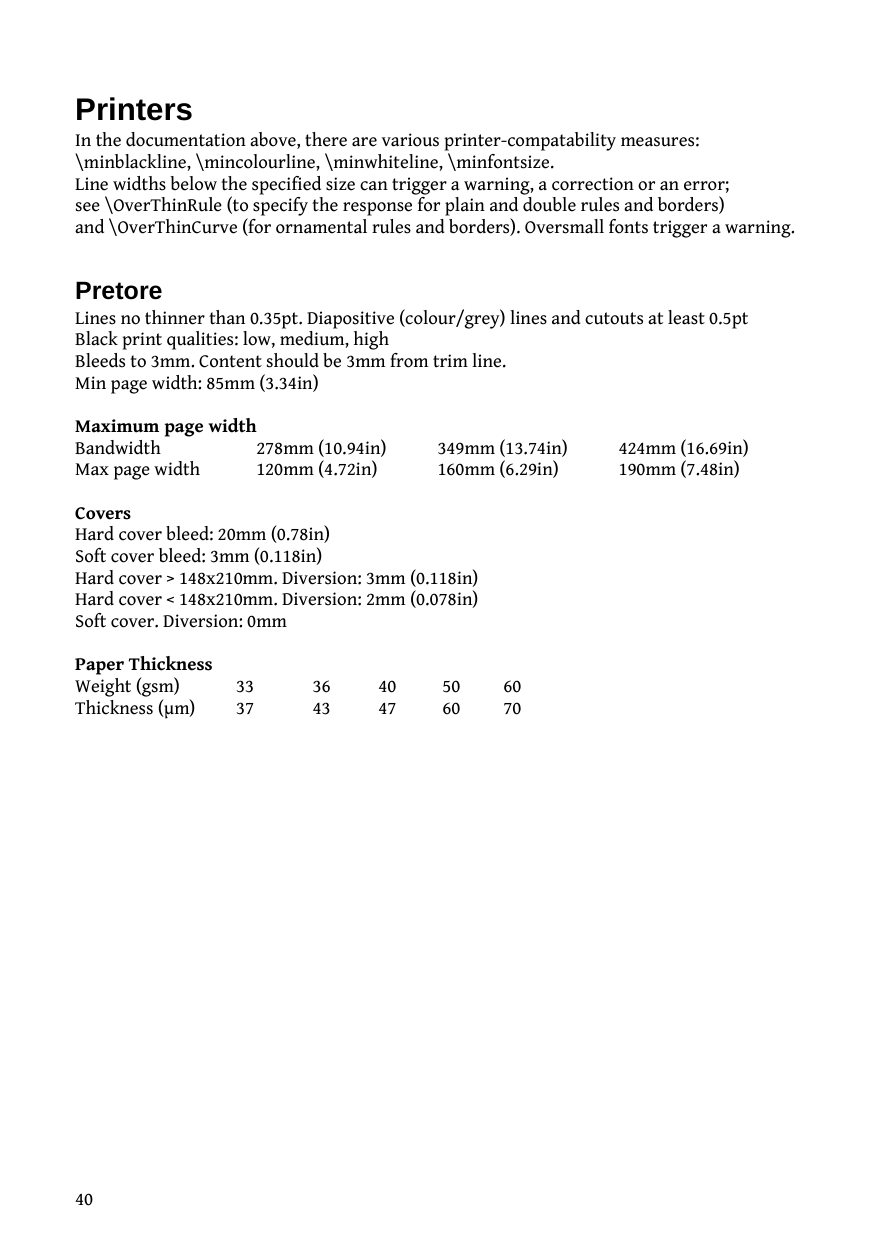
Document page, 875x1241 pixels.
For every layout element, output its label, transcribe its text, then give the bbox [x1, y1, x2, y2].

table_cell 190mm (7.48in) [618, 460, 796, 481]
text \minblackline, \mincolourline, \minwhiteline, \minfontsize. Line widths below the specified size can trigger a warning, a correction or an error; see \⁠OverThinRule (to specify the response for plain and double rules and borders) and \⁠OverThinCurve (for ornamental rules and borders). Oversmall fonts trigger a warning. [75, 152, 799, 239]
subtitle Printers [75, 91, 799, 127]
text In the documentation above, there are various printer-compatability measures: [75, 130, 799, 152]
text Soft cover bleed: 3mm (0.118in) [75, 546, 799, 568]
text Bleeds to 3mm. Content should be 3mm from trim line. [75, 351, 799, 373]
table_header 424mm (16.69in) [618, 438, 796, 459]
table_cell 160mm (6.29in) [437, 460, 618, 481]
table_cell 47 [378, 698, 442, 719]
text Lines no thinner than 0.35pt. Diapositive (colour/grey) lines and cutouts at least 0.5pt [75, 308, 799, 329]
table_header 36 [313, 676, 378, 698]
text Paper Thickness [75, 654, 799, 676]
table_cell 120mm (4.72in) [256, 460, 437, 481]
table_header 40 [378, 676, 442, 698]
table_cell Thickness (µm) [75, 698, 236, 719]
text Soft cover. Diversion: 0mm [75, 611, 799, 633]
table_cell 37 [236, 698, 312, 719]
table_header Bandwidth [75, 438, 256, 459]
text Maximum page width [75, 416, 799, 438]
subtitle Pretore [75, 276, 799, 304]
table_cell 60 [442, 698, 503, 719]
table_header Weight (gsm) [75, 676, 236, 698]
text Covers [75, 503, 799, 524]
text Hard cover bleed: 20mm (0.78in) [75, 524, 799, 546]
text Hard cover < 148x210mm. Diversion: 2mm (0.078in) [75, 589, 799, 611]
table_cell Max page width [75, 460, 256, 481]
table_header 60 [503, 676, 562, 698]
table_cell 70 [503, 698, 562, 719]
table_header 50 [442, 676, 503, 698]
text Hard cover > 148x210mm. Diversion: 3mm (0.118in) [75, 568, 799, 589]
table_header 278mm (10.94in) [256, 438, 437, 459]
table_header 349mm (13.74in) [437, 438, 618, 459]
table_header 33 [236, 676, 312, 698]
table_cell 43 [313, 698, 378, 719]
text Min page width: 85mm (3.34in) [75, 373, 799, 394]
text Black print qualities: low, medium, high [75, 329, 799, 351]
